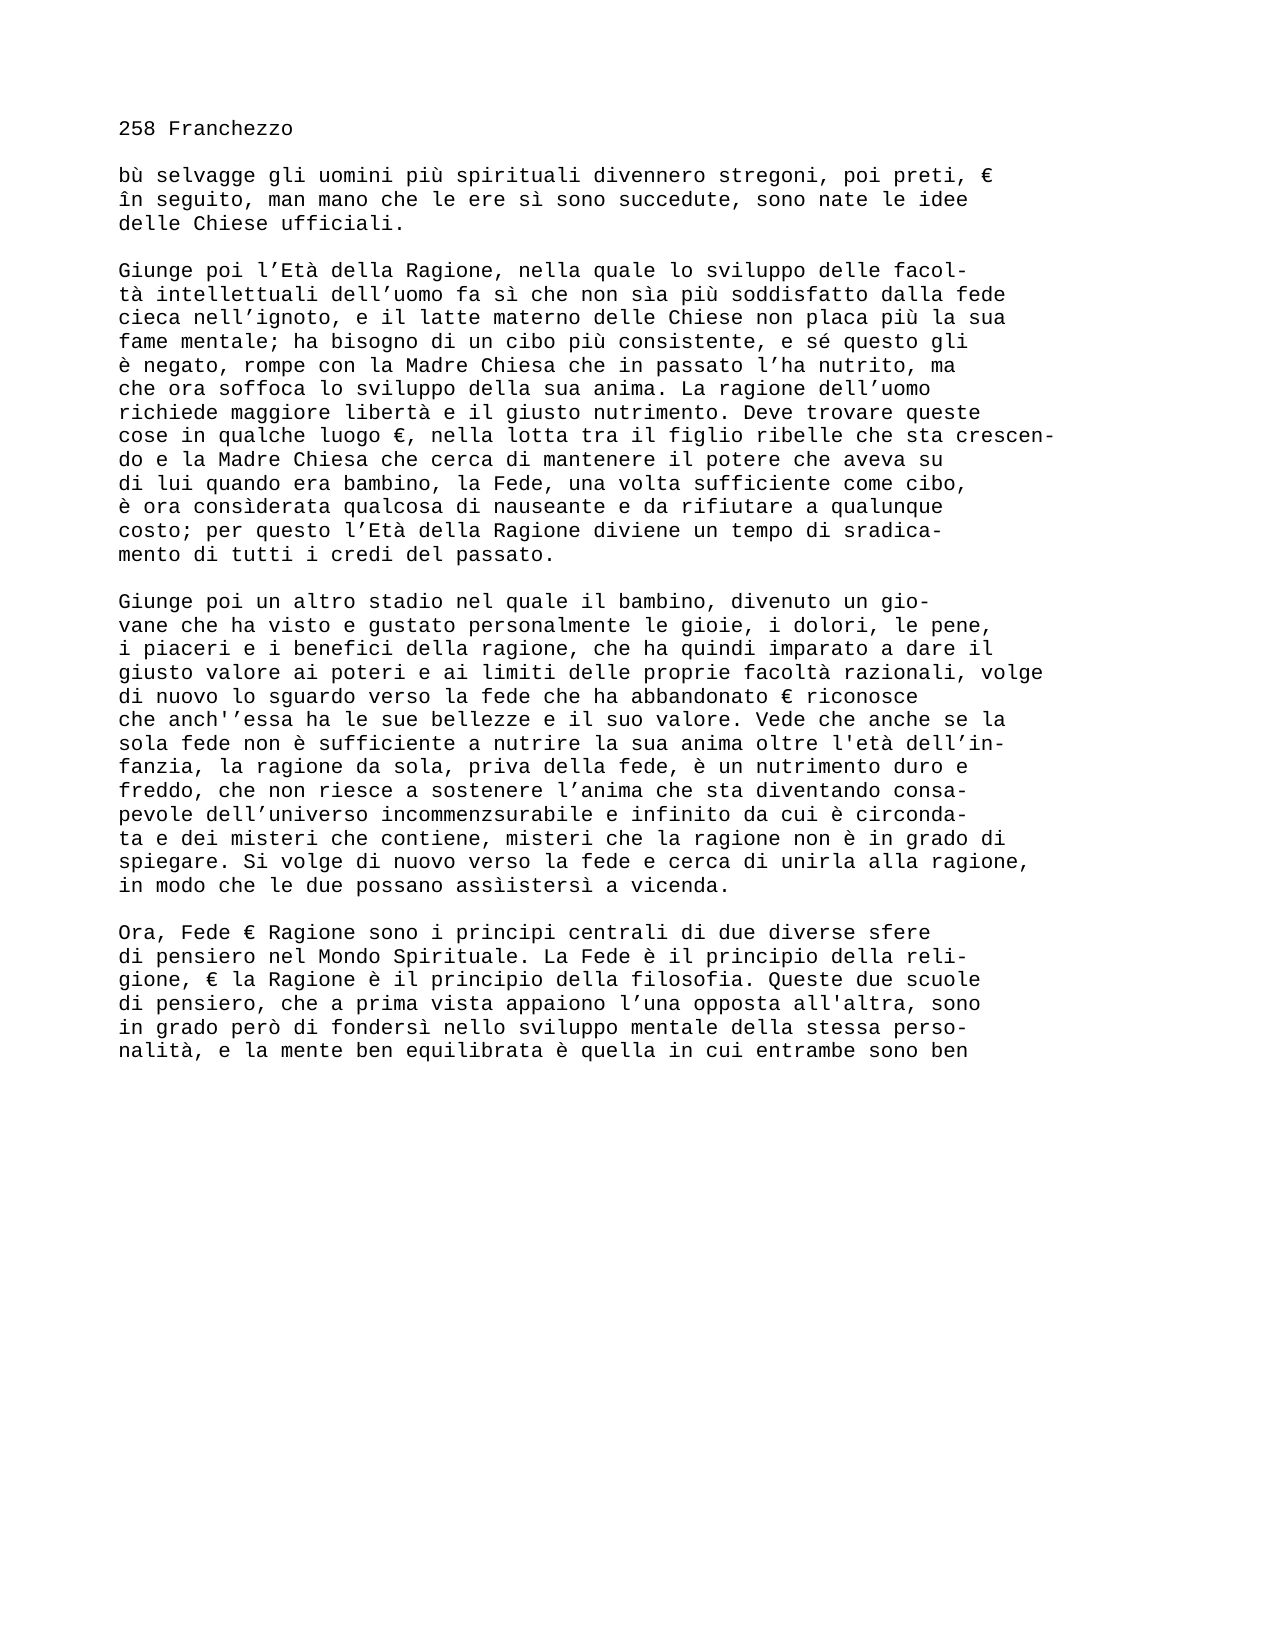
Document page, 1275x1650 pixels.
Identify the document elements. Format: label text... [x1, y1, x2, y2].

text fame mentale; ha bisogno di un cibo più consistente, e sé questo gli [118, 331, 1157, 354]
text di pensiero, che a prima vista appaiono l’una opposta all'altra, sono [118, 993, 1157, 1017]
text nalità, e la mente ben equilibrata è quella in cui entrambe sono ben [118, 1040, 1157, 1064]
text pevole dell’universo incommenzsurabile e infinito da cui è circonda- [118, 804, 1157, 827]
text freddo, che non riesce a sostenere l’anima che sta diventando consa- [118, 780, 1157, 804]
text cieca nell’ignoto, e il latte materno delle Chiese non placa più la sua [118, 307, 1157, 331]
text di nuovo lo sguardo verso la fede che ha abbandonato € riconosce [118, 686, 1157, 709]
text costo; per questo l’Età della Ragione diviene un tempo di sradica- [118, 520, 1157, 544]
text è negato, rompe con la Madre Chiesa che in passato l’ha nutrito, ma [118, 354, 1157, 378]
text delle Chiese ufficiali. [118, 213, 1157, 236]
text vane che ha visto e gustato personalmente le gioie, i dolori, le pene, [118, 615, 1157, 638]
text richiede maggiore libertà e il giusto nutrimento. Deve trovare queste [118, 402, 1157, 426]
text cose in qualche luogo €, nella lotta tra il figlio ribelle che sta crescen- [118, 426, 1157, 449]
text è ora consìderata qualcosa di nauseante e da rifiutare a qualunque [118, 496, 1157, 520]
text in modo che le due possano assìistersì a vicenda. [118, 875, 1157, 898]
text do e la Madre Chiesa che cerca di mantenere il potere che aveva su [118, 449, 1157, 473]
text in grado però di fondersì nello sviluppo mentale della stessa perso- [118, 1017, 1157, 1040]
text i piaceri e i benefici della ragione, che ha quindi imparato a dare il [118, 638, 1157, 662]
text fanzia, la ragione da sola, priva della fede, è un nutrimento duro e [118, 757, 1157, 780]
text în seguito, man mano che le ere sì sono succedute, sono nate le idee [118, 189, 1157, 213]
text Giunge poi l’Età della Ragione, nella quale lo sviluppo delle facol- [118, 260, 1157, 284]
text 258 Franchezzo [118, 118, 1157, 142]
text spiegare. Si volge di nuovo verso la fede e cerca di unirla alla ragione, [118, 851, 1157, 875]
text giusto valore ai poteri e ai limiti delle proprie facoltà razionali, volge [118, 662, 1157, 686]
text mento di tutti i credi del passato. [118, 544, 1157, 567]
text sola fede non è sufficiente a nutrire la sua anima oltre l'età dell’in- [118, 733, 1157, 757]
text gione, € la Ragione è il principio della filosofia. Queste due scuole [118, 969, 1157, 993]
text che ora soffoca lo sviluppo della sua anima. La ragione dell’uomo [118, 378, 1157, 402]
text Ora, Fede € Ragione sono i principi centrali di due diverse sfere [118, 922, 1157, 946]
text tà intellettuali dell’uomo fa sì che non sìa più soddisfatto dalla fede [118, 284, 1157, 307]
text che anch'’essa ha le sue bellezze e il suo valore. Vede che anche se la [118, 709, 1157, 733]
text bù selvagge gli uomini più spirituali divennero stregoni, poi preti, € [118, 165, 1157, 189]
text Giunge poi un altro stadio nel quale il bambino, divenuto un gio- [118, 591, 1157, 615]
text di pensiero nel Mondo Spirituale. La Fede è il principio della reli- [118, 946, 1157, 969]
text di lui quando era bambino, la Fede, una volta sufficiente come cibo, [118, 473, 1157, 496]
text ta e dei misteri che contiene, misteri che la ragione non è in grado di [118, 827, 1157, 851]
